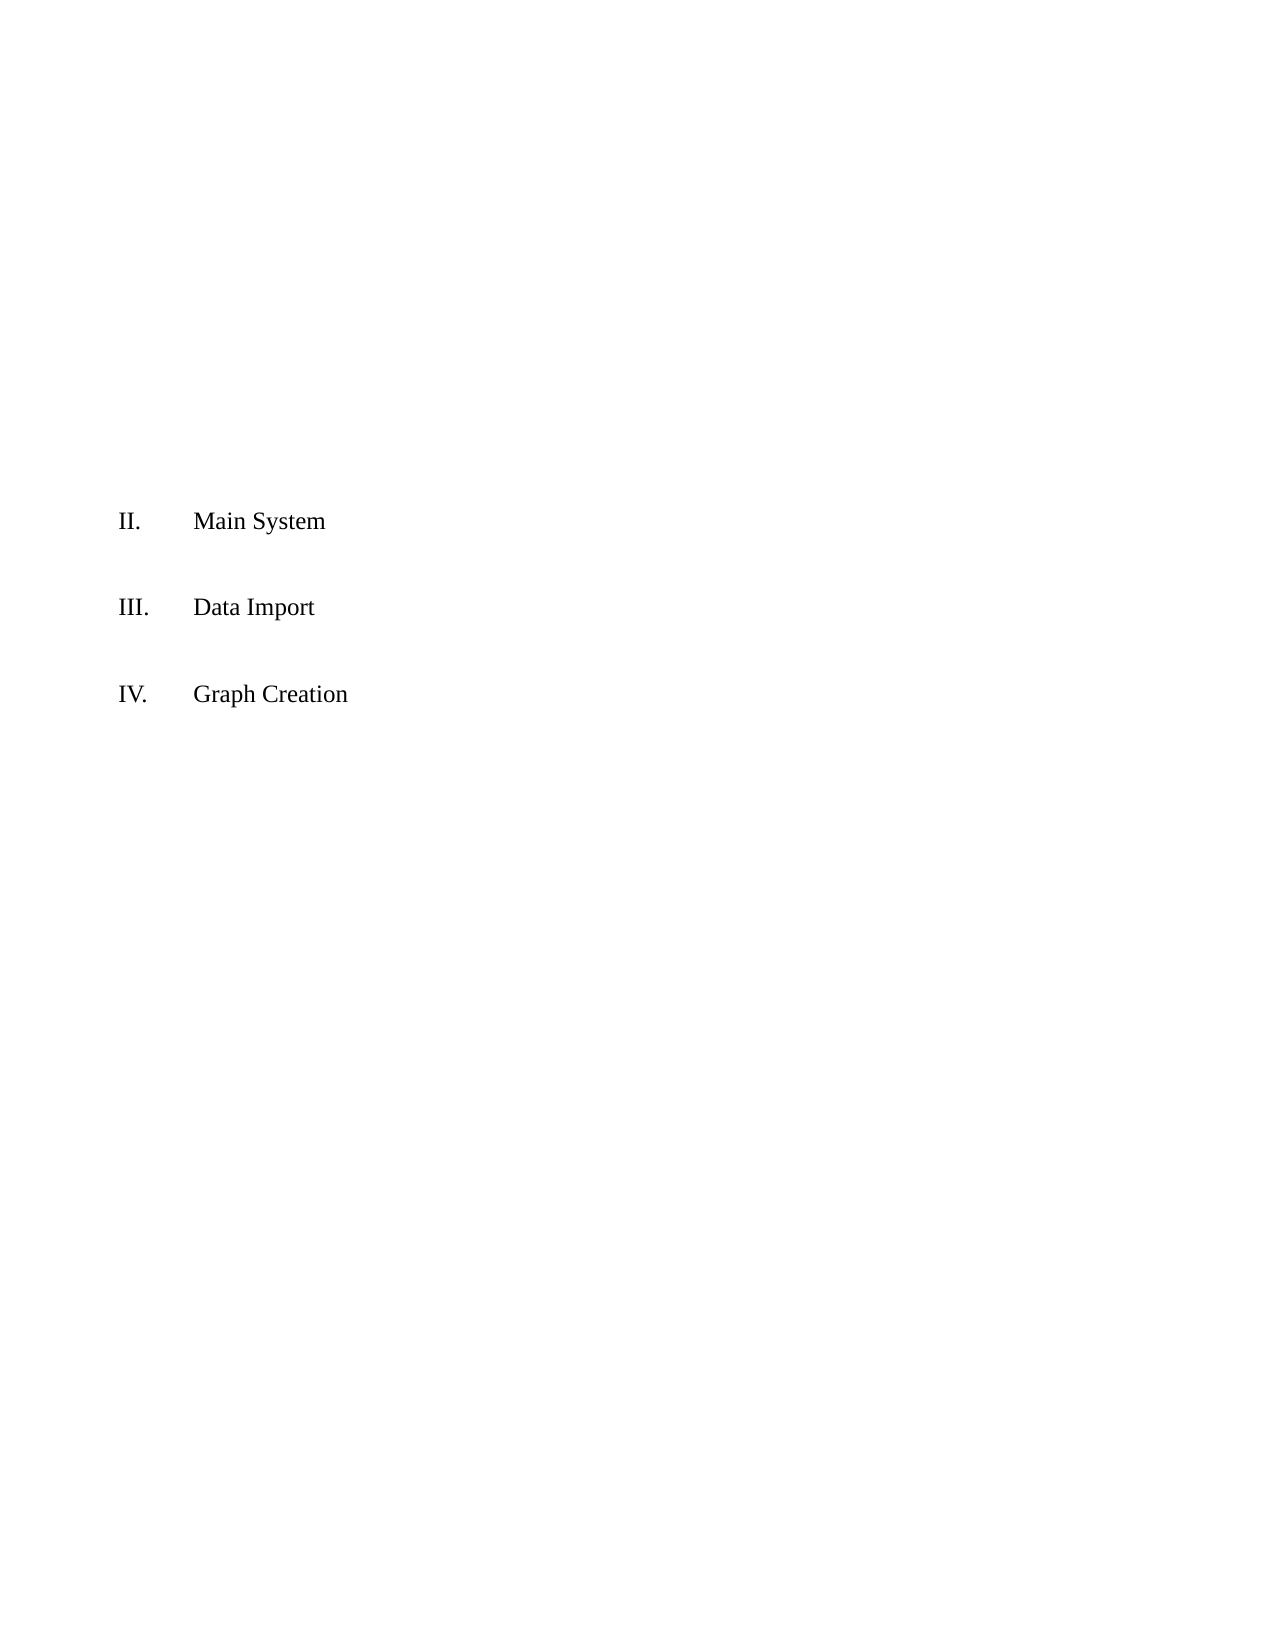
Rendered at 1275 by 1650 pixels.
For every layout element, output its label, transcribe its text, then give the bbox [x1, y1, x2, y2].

list Graph Creation [118, 679, 1157, 707]
list Main System [118, 506, 1157, 535]
list Data Import [118, 592, 1157, 621]
